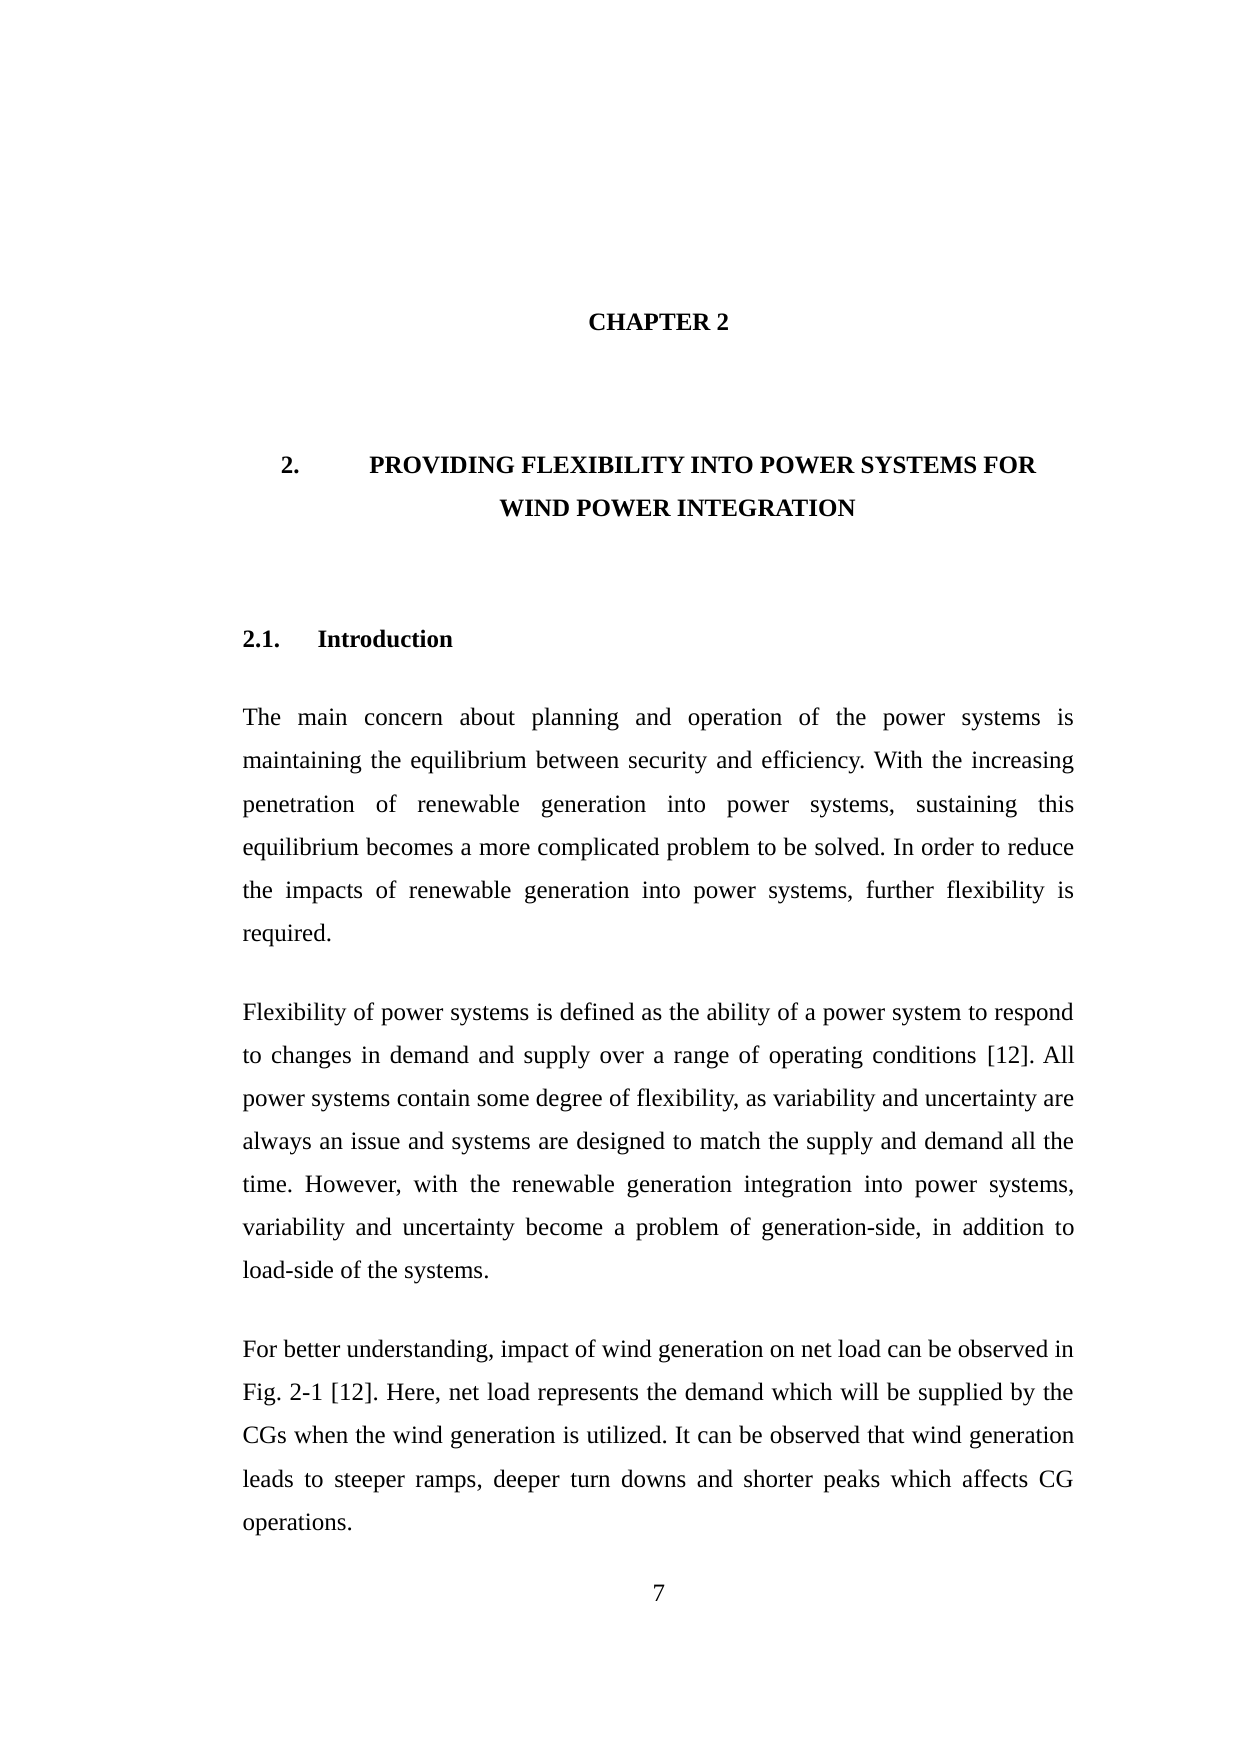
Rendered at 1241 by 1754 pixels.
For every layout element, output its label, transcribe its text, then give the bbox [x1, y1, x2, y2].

subtitle Introduction [242, 624, 1075, 652]
subtitle CHAPTER 2 [242, 307, 1075, 336]
subtitle PROVIDING FLEXIBILITY INTO POWER SYSTEMS FOR WIND POWER INTEGRATION [242, 450, 1075, 522]
text Flexibility of power systems is defined as the ability of a power system to respond to changes in demand and supply over a range of operating conditions [12]⁠. All power systems contain some degree of flexibility, as variability and uncertainty are always an issue and systems are designed to match the supply and demand all the time. However, with the renewable generation integration into power systems, variability and uncertainty become a problem of generation-side, in addition to load-side of the systems. [242, 997, 1075, 1284]
text The main concern about planning and operation of the power systems is maintaining the equilibrium between security and efficiency. With the increasing penetration of renewable generation into power systems, sustaining this equilibrium becomes a more complicated problem to be solved. In order to reduce the impacts of renewable generation into power systems, further flexibility is required. [242, 702, 1075, 947]
text For better understanding, impact of wind generation on net load can be observed in Fig. 2-1 [12]⁠. Here, net load represents the demand which will be supplied by the CGs when the wind generation is utilized. It can be observed that wind generation leads to steeper ramps, deeper turn downs and shorter peaks which affects CG operations. [242, 1334, 1075, 1536]
